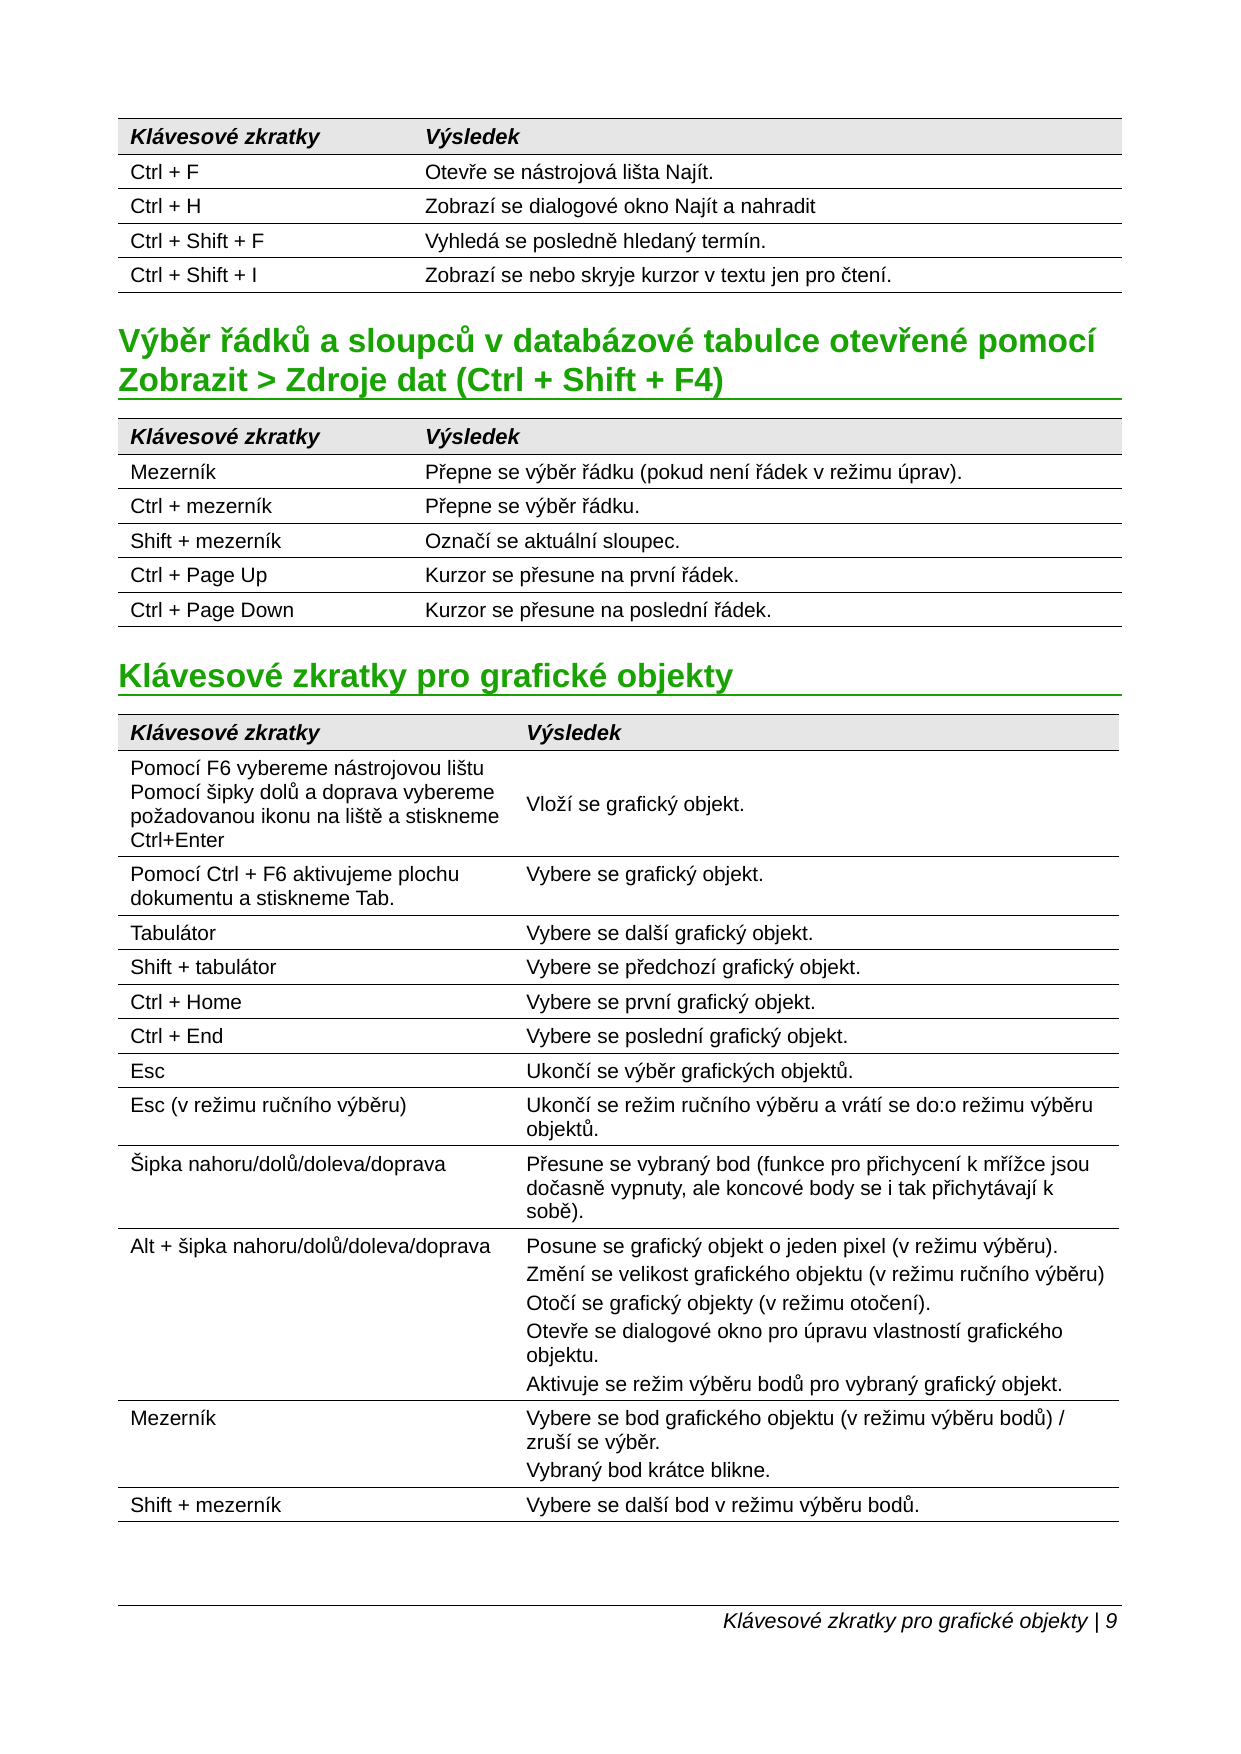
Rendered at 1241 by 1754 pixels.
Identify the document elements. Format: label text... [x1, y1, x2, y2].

table_cell Zobrazí se nebo skryje kurzor v textu jen pro čtení. [413, 258, 1122, 292]
table_header Výsledek [514, 715, 1119, 750]
table_cell Alt + šipka nahoru/dolů/doleva/doprava [118, 1229, 514, 1400]
table_cell Posune se grafický objekt o jeden pixel (v režimu výběru). Změní se velikost grafického objektu (v režimu ručního výběru) Otočí se grafický objekty (v režimu otočení). Otevře se dialogové okno pro úpravu vlastností grafického objektu. Aktivuje se režim výběru bodů pro vybraný grafický objekt. [514, 1229, 1119, 1400]
table_cell Vybere se další bod v režimu výběru bodů. [514, 1488, 1119, 1521]
table_cell Přepne se výběr řádku (pokud není řádek v režimu úprav). [413, 455, 1122, 488]
table_cell Shift + mezerník [118, 524, 413, 557]
subtitle Klávesové zkratky pro grafické objekty [118, 656, 1122, 694]
table_cell Vybere se další grafický objekt. [514, 916, 1119, 949]
table_cell Ctrl + Shift + I [118, 258, 413, 292]
table_cell Ctrl + F [118, 155, 413, 188]
table_cell Vybere se předchozí grafický objekt. [514, 950, 1119, 983]
table_cell Vybere se bod grafického objektu (v režimu výběru bodů) / zruší se výběr. Vybraný bod krátce blikne. [514, 1401, 1119, 1487]
table_cell Esc [118, 1054, 514, 1087]
table_cell Šipka nahoru/dolů/doleva/doprava [118, 1146, 514, 1228]
table_cell Esc (v režimu ručního výběru) [118, 1088, 514, 1145]
table_cell Ctrl + Shift + F [118, 224, 413, 257]
table_cell Ukončí se výběr grafických objektů. [514, 1054, 1119, 1087]
table_cell Ctrl + Page Up [118, 558, 413, 592]
table_cell Pomocí F6 vybereme nástrojovou lištu Pomocí šipky dolů a doprava vybereme požadovanou ikonu na liště a stiskneme Ctrl+Enter [118, 751, 514, 856]
table_cell Vybere se grafický objekt. [514, 857, 1119, 914]
table_cell Zobrazí se dialogové okno Najít a nahradit [413, 189, 1122, 223]
table_cell Označí se aktuální sloupec. [413, 524, 1122, 557]
table_cell Ukončí se režim ručního výběru a vrátí se do:o režimu výběru objektů. [514, 1088, 1119, 1145]
table_cell Vyhledá se posledně hledaný termín. [413, 224, 1122, 257]
table_cell Otevře se nástrojová lišta Najít. [413, 155, 1122, 188]
table_cell Pomocí Ctrl + F6 aktivujeme plochu dokumentu a stiskneme Tab. [118, 857, 514, 914]
table_cell Ctrl + mezerník [118, 489, 413, 523]
table_cell Vybere se první grafický objekt. [514, 985, 1119, 1018]
table_header Výsledek [413, 419, 1122, 454]
table_cell Shift + tabulátor [118, 950, 514, 983]
table_cell Ctrl + End [118, 1019, 514, 1052]
table_cell Vloží se grafický objekt. [514, 751, 1119, 856]
table_cell Ctrl + H [118, 189, 413, 223]
table_cell Vybere se poslední grafický objekt. [514, 1019, 1119, 1052]
table_header Klávesové zkratky [118, 715, 514, 750]
table_cell Tabulátor [118, 916, 514, 949]
table_cell Přesune se vybraný bod (funkce pro přichycení k mřížce jsou dočasně vypnuty, ale koncové body se i tak přichytávají k sobě). [514, 1146, 1119, 1228]
table_cell Mezerník [118, 455, 413, 488]
table_cell Kurzor se přesune na první řádek. [413, 558, 1122, 592]
table_header Výsledek [413, 119, 1122, 154]
table_cell Mezerník [118, 1401, 514, 1487]
table_cell Ctrl + Page Down [118, 593, 413, 626]
table_cell Ctrl + Home [118, 985, 514, 1018]
table_cell Kurzor se přesune na poslední řádek. [413, 593, 1122, 626]
table_cell Shift + mezerník [118, 1488, 514, 1521]
subtitle Výběr řádků a sloupců v databázové tabulce otevřené pomocí Zobrazit > Zdroje dat (Ctrl + Shift + F4) [118, 321, 1122, 398]
table_cell Přepne se výběr řádku. [413, 489, 1122, 523]
table_header Klávesové zkratky [118, 119, 413, 154]
table_header Klávesové zkratky [118, 419, 413, 454]
